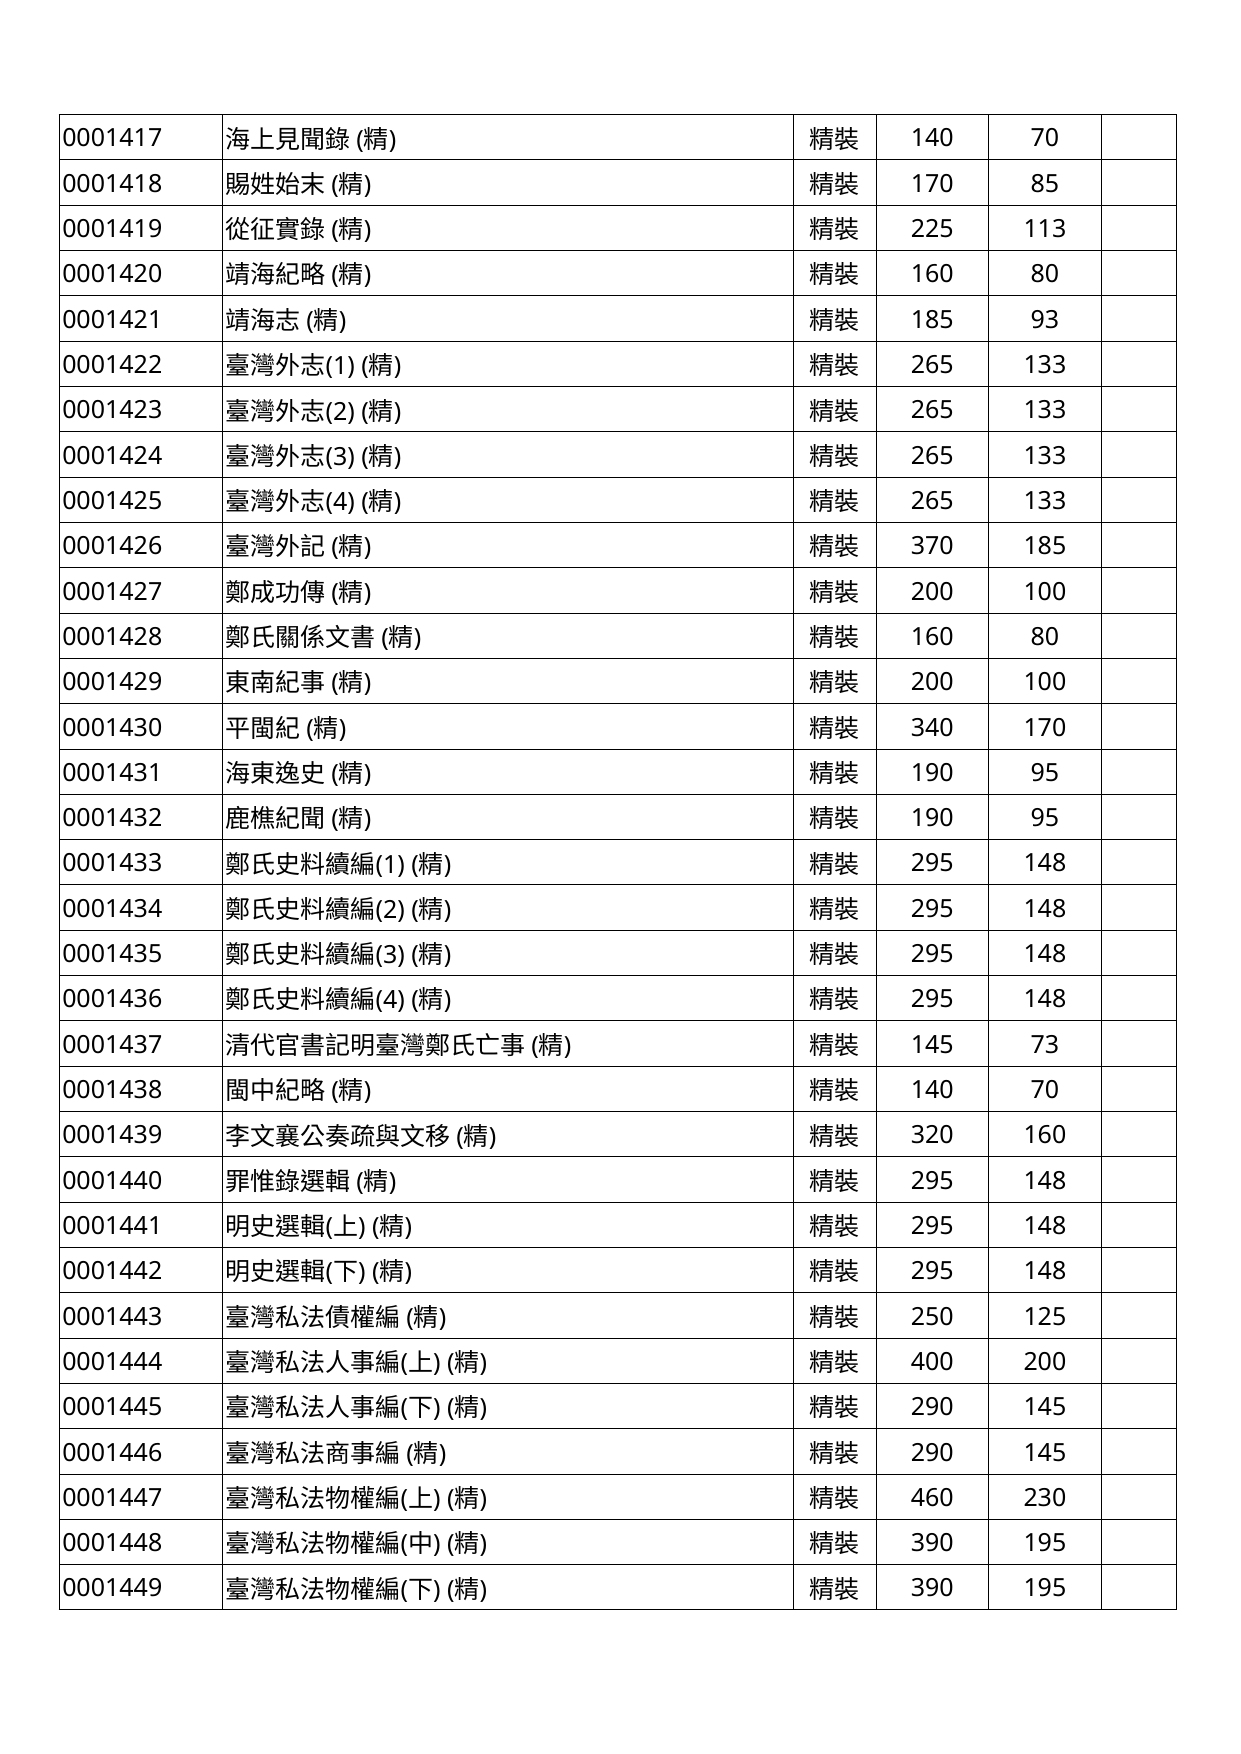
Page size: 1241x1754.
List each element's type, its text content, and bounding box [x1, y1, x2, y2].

table_cell 精裝 [794, 795, 876, 839]
table_cell 鄭氏史料續編(3) (精) [223, 931, 793, 975]
table_cell 295 [877, 1248, 988, 1292]
table_cell [1102, 115, 1176, 159]
table_cell 賜姓始末 (精) [223, 160, 793, 205]
table_cell 精裝 [794, 840, 876, 884]
table_cell 鄭氏史料續編(2) (精) [223, 885, 793, 930]
table_cell 0001441 [60, 1203, 222, 1247]
table_cell 臺灣私法物權編(上) (精) [223, 1475, 793, 1519]
table_cell 295 [877, 1157, 988, 1202]
table_cell 精裝 [794, 206, 876, 250]
table_cell 精裝 [794, 478, 876, 522]
table_cell 臺灣外志(1) (精) [223, 342, 793, 386]
table_cell 0001435 [60, 931, 222, 975]
table_cell [1102, 1520, 1176, 1564]
table_cell 95 [989, 750, 1101, 794]
table_cell 臺灣私法商事編 (精) [223, 1429, 793, 1473]
table_cell 臺灣外志(3) (精) [223, 432, 793, 477]
table_cell [1102, 976, 1176, 1020]
table_cell 0001425 [60, 478, 222, 522]
table_cell 125 [989, 1293, 1101, 1337]
table_cell 精裝 [794, 296, 876, 341]
table_cell [1102, 1248, 1176, 1292]
table_cell 390 [877, 1565, 988, 1609]
table_cell 190 [877, 795, 988, 839]
table_cell 精裝 [794, 1384, 876, 1428]
table_cell 精裝 [794, 432, 876, 477]
table_cell [1102, 160, 1176, 205]
table_cell 145 [989, 1429, 1101, 1473]
table_cell [1102, 568, 1176, 612]
table_cell 148 [989, 976, 1101, 1020]
table_cell 148 [989, 1203, 1101, 1247]
table_cell 295 [877, 840, 988, 884]
table_cell 0001443 [60, 1293, 222, 1337]
table_cell 200 [877, 659, 988, 703]
table_cell 0001436 [60, 976, 222, 1020]
table_cell [1102, 885, 1176, 930]
table_cell 0001432 [60, 795, 222, 839]
table_cell [1102, 1475, 1176, 1519]
table_cell 148 [989, 1248, 1101, 1292]
table_cell 70 [989, 1067, 1101, 1111]
table_cell 0001447 [60, 1475, 222, 1519]
table_cell 295 [877, 885, 988, 930]
table_cell 133 [989, 387, 1101, 431]
table_cell 0001417 [60, 115, 222, 159]
table_cell [1102, 1339, 1176, 1383]
table_cell 100 [989, 659, 1101, 703]
table_cell 340 [877, 704, 988, 748]
table_cell 140 [877, 115, 988, 159]
table_cell 0001442 [60, 1248, 222, 1292]
table_cell 295 [877, 931, 988, 975]
table_cell 170 [989, 704, 1101, 748]
table_cell 精裝 [794, 115, 876, 159]
table_cell 0001429 [60, 659, 222, 703]
table_cell 185 [989, 523, 1101, 567]
table_cell [1102, 1293, 1176, 1337]
table_cell 85 [989, 160, 1101, 205]
table_cell 明史選輯(下) (精) [223, 1248, 793, 1292]
table_cell 145 [877, 1021, 988, 1066]
table_cell [1102, 296, 1176, 341]
table_cell 290 [877, 1429, 988, 1473]
table_cell 臺灣私法人事編(上) (精) [223, 1339, 793, 1383]
table_cell 0001434 [60, 885, 222, 930]
table_cell 0001437 [60, 1021, 222, 1066]
table_cell 290 [877, 1384, 988, 1428]
table_cell 370 [877, 523, 988, 567]
table_cell 80 [989, 614, 1101, 658]
table_cell [1102, 704, 1176, 748]
table_cell 295 [877, 1203, 988, 1247]
table_cell 鄭氏史料續編(4) (精) [223, 976, 793, 1020]
table_cell 0001444 [60, 1339, 222, 1383]
table_cell [1102, 750, 1176, 794]
table_cell 東南紀事 (精) [223, 659, 793, 703]
table_cell 精裝 [794, 931, 876, 975]
table_cell 精裝 [794, 614, 876, 658]
table_cell 0001418 [60, 160, 222, 205]
table_cell 精裝 [794, 1339, 876, 1383]
table_cell 80 [989, 251, 1101, 295]
table_cell [1102, 432, 1176, 477]
table_cell [1102, 1429, 1176, 1473]
table_cell 145 [989, 1384, 1101, 1428]
table_cell 精裝 [794, 750, 876, 794]
table_cell [1102, 206, 1176, 250]
table_cell 精裝 [794, 659, 876, 703]
table_cell 73 [989, 1021, 1101, 1066]
table_cell 臺灣私法人事編(下) (精) [223, 1384, 793, 1428]
table_cell 0001424 [60, 432, 222, 477]
table_cell 臺灣私法物權編(下) (精) [223, 1565, 793, 1609]
table_cell 精裝 [794, 251, 876, 295]
table_cell 0001426 [60, 523, 222, 567]
table_cell 93 [989, 296, 1101, 341]
table_cell 230 [989, 1475, 1101, 1519]
table_cell 133 [989, 342, 1101, 386]
table_cell 160 [877, 614, 988, 658]
table_cell 70 [989, 115, 1101, 159]
table_cell 靖海志 (精) [223, 296, 793, 341]
table_cell [1102, 659, 1176, 703]
table_cell 195 [989, 1565, 1101, 1609]
table_cell 95 [989, 795, 1101, 839]
table_cell 0001428 [60, 614, 222, 658]
table_cell 平閩紀 (精) [223, 704, 793, 748]
table_cell 0001433 [60, 840, 222, 884]
table_cell 0001419 [60, 206, 222, 250]
table_cell [1102, 1067, 1176, 1111]
table_cell 臺灣外志(4) (精) [223, 478, 793, 522]
table_cell 從征實錄 (精) [223, 206, 793, 250]
table_cell 265 [877, 387, 988, 431]
table_cell 0001448 [60, 1520, 222, 1564]
table_cell 250 [877, 1293, 988, 1337]
table_cell 精裝 [794, 1429, 876, 1473]
table_cell 100 [989, 568, 1101, 612]
table_cell 295 [877, 976, 988, 1020]
table_cell 精裝 [794, 885, 876, 930]
table_cell 200 [877, 568, 988, 612]
table_cell 精裝 [794, 387, 876, 431]
table_cell 0001430 [60, 704, 222, 748]
table_cell 鄭成功傳 (精) [223, 568, 793, 612]
table_cell 148 [989, 1157, 1101, 1202]
table_cell [1102, 1203, 1176, 1247]
table_cell [1102, 1112, 1176, 1156]
table_cell 133 [989, 432, 1101, 477]
table_cell 140 [877, 1067, 988, 1111]
table_cell 0001440 [60, 1157, 222, 1202]
table_cell 精裝 [794, 1520, 876, 1564]
table_cell 265 [877, 432, 988, 477]
table_cell 200 [989, 1339, 1101, 1383]
table_cell 265 [877, 478, 988, 522]
table_cell 148 [989, 885, 1101, 930]
table_cell 鄭氏史料續編(1) (精) [223, 840, 793, 884]
table_cell [1102, 840, 1176, 884]
table_cell 265 [877, 342, 988, 386]
table_cell 195 [989, 1520, 1101, 1564]
table_cell 0001422 [60, 342, 222, 386]
table_cell 海上見聞錄 (精) [223, 115, 793, 159]
table_cell [1102, 1157, 1176, 1202]
table_cell 0001449 [60, 1565, 222, 1609]
table_cell [1102, 614, 1176, 658]
table_cell 精裝 [794, 704, 876, 748]
table_cell 160 [989, 1112, 1101, 1156]
table_cell 臺灣外志(2) (精) [223, 387, 793, 431]
table_cell 320 [877, 1112, 988, 1156]
table_cell 精裝 [794, 1021, 876, 1066]
table_cell [1102, 1384, 1176, 1428]
table_cell 133 [989, 478, 1101, 522]
table_cell 0001439 [60, 1112, 222, 1156]
table_cell 390 [877, 1520, 988, 1564]
table_cell 精裝 [794, 342, 876, 386]
table_cell 精裝 [794, 1565, 876, 1609]
table_cell 鹿樵紀聞 (精) [223, 795, 793, 839]
table_cell 精裝 [794, 1067, 876, 1111]
table_cell 0001420 [60, 251, 222, 295]
table_cell 0001445 [60, 1384, 222, 1428]
table_cell 148 [989, 840, 1101, 884]
table_cell 225 [877, 206, 988, 250]
table_cell 精裝 [794, 1248, 876, 1292]
table_cell [1102, 387, 1176, 431]
table_cell [1102, 1565, 1176, 1609]
table_cell 0001421 [60, 296, 222, 341]
table_cell 0001446 [60, 1429, 222, 1473]
table_cell 臺灣外記 (精) [223, 523, 793, 567]
table_cell [1102, 931, 1176, 975]
table_cell 460 [877, 1475, 988, 1519]
table_cell 精裝 [794, 976, 876, 1020]
table_cell 0001423 [60, 387, 222, 431]
table_cell 精裝 [794, 1475, 876, 1519]
table_cell 臺灣私法物權編(中) (精) [223, 1520, 793, 1564]
table_cell 臺灣私法債權編 (精) [223, 1293, 793, 1337]
table_cell 170 [877, 160, 988, 205]
table_cell 精裝 [794, 568, 876, 612]
table_cell 罪惟錄選輯 (精) [223, 1157, 793, 1202]
table_cell [1102, 478, 1176, 522]
table_cell 185 [877, 296, 988, 341]
table_cell 精裝 [794, 1112, 876, 1156]
table_cell 113 [989, 206, 1101, 250]
table_cell 鄭氏關係文書 (精) [223, 614, 793, 658]
table_cell 靖海紀略 (精) [223, 251, 793, 295]
table_cell 清代官書記明臺灣鄭氏亡事 (精) [223, 1021, 793, 1066]
table_cell 0001431 [60, 750, 222, 794]
table_cell 0001427 [60, 568, 222, 612]
table_cell 400 [877, 1339, 988, 1383]
table_cell 190 [877, 750, 988, 794]
table_cell 精裝 [794, 160, 876, 205]
table_cell 148 [989, 931, 1101, 975]
table_cell 明史選輯(上) (精) [223, 1203, 793, 1247]
table_cell 0001438 [60, 1067, 222, 1111]
table_cell 閩中紀略 (精) [223, 1067, 793, 1111]
table_cell [1102, 523, 1176, 567]
table_cell 精裝 [794, 1293, 876, 1337]
table_cell 海東逸史 (精) [223, 750, 793, 794]
table_cell [1102, 251, 1176, 295]
table_cell 精裝 [794, 1157, 876, 1202]
table_cell 精裝 [794, 523, 876, 567]
table_cell 精裝 [794, 1203, 876, 1247]
table_cell 160 [877, 251, 988, 295]
table_cell [1102, 1021, 1176, 1066]
table_cell [1102, 342, 1176, 386]
table_cell [1102, 795, 1176, 839]
table_cell 李文襄公奏疏與文移 (精) [223, 1112, 793, 1156]
